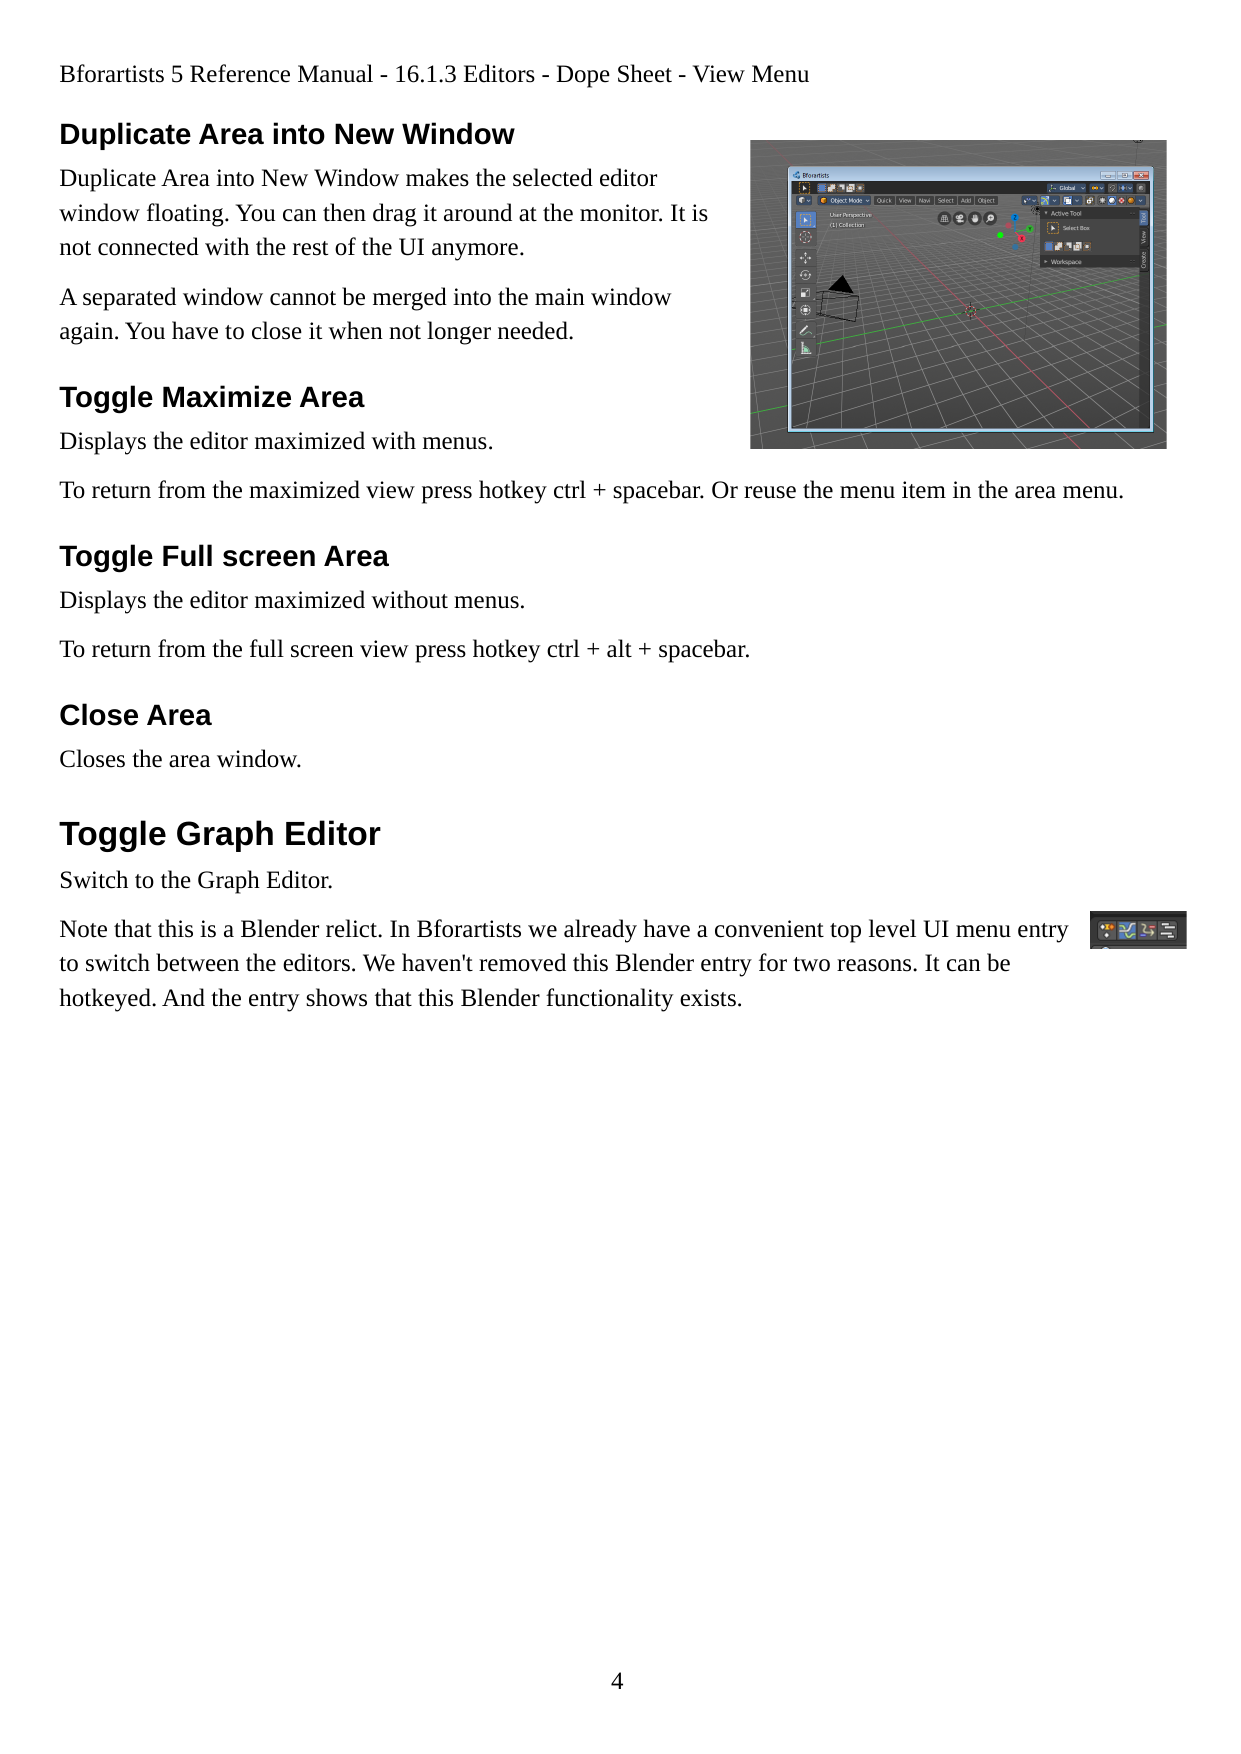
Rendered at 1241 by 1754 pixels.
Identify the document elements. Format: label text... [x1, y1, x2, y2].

text Displays the editor maximized without menus. [59, 585, 1181, 614]
subtitle Duplicate Area into New Window [59, 117, 1181, 151]
subtitle Toggle Full screen Area [59, 539, 1181, 572]
subtitle Close Area [59, 698, 1181, 731]
text Closes the area window. [59, 744, 1181, 773]
text Displays the editor maximized with menus. [59, 426, 1181, 455]
text Switch to the Graph Editor. [59, 865, 1181, 894]
subtitle [1167, 380, 1181, 413]
subtitle Toggle Graph Editor [59, 814, 1181, 852]
picture [1090, 911, 1187, 949]
text Duplicate Area into New Window makes the selected editor window floating. You can then drag it around at the monitor. It is not connected with the rest of the UI anymore. [59, 163, 750, 261]
subtitle Toggle Maximize Area [59, 380, 750, 413]
text Note that this is a Blender relict. In Bforartists we already have a convenient top level UI menu entry to switch between the editors. We haven't removed this Blender entry for two reasons. It can be hotkeyed. And the entry shows that this Blender functionality exists. [59, 914, 1181, 1012]
text To return from the full screen view press hotkey ctrl + alt + spacebar. [59, 634, 1181, 663]
text To return from the maximized view press hotkey ctrl + spacebar. Or reuse the menu item in the area menu. [59, 475, 1181, 504]
text A separated window cannot be merged into the main window again. You have to close it when not longer needed. [59, 282, 750, 345]
picture [750, 140, 1167, 449]
